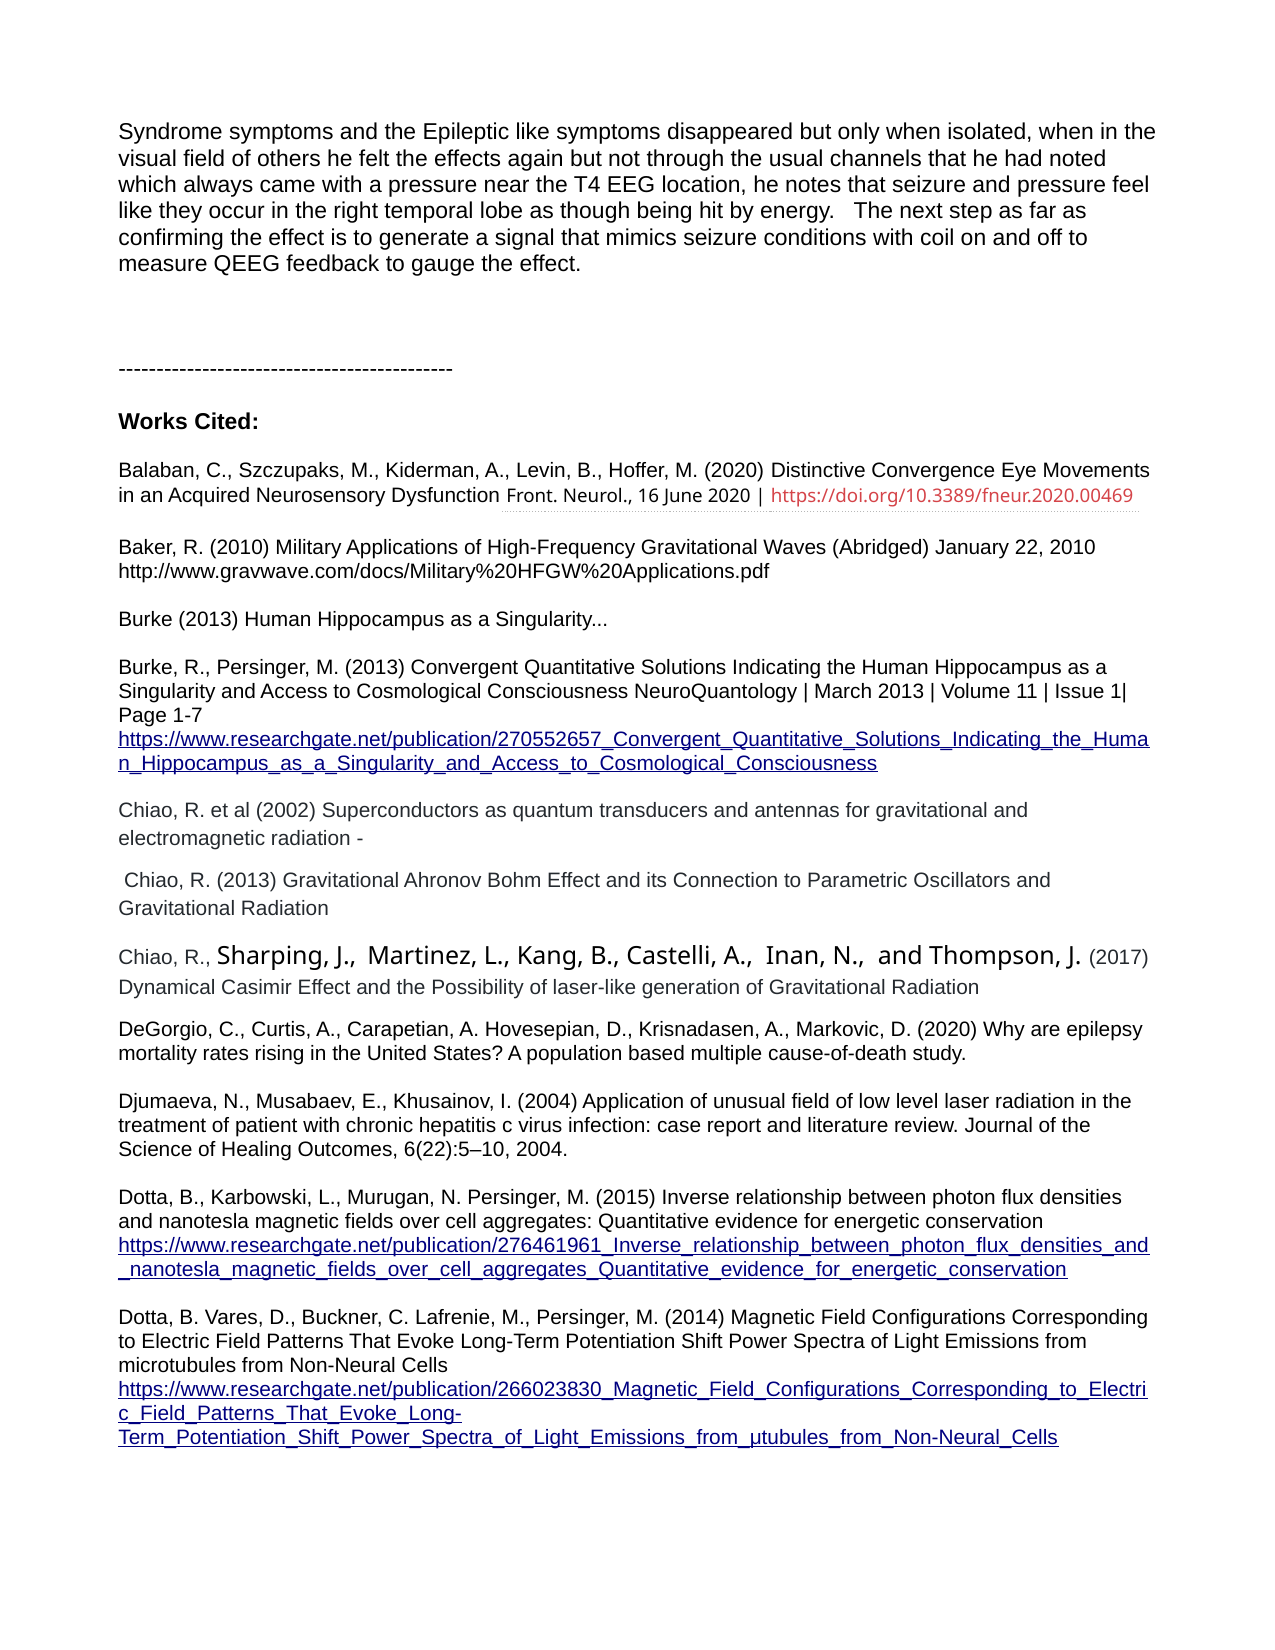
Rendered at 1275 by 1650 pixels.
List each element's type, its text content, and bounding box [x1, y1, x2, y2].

text Syndrome symptoms and the Epileptic like symptoms disappeared but only when isolated, when in the visual field of others he felt the effects again but not through the usual channels that he had noted which always came with a pressure near the T4 EEG location, he notes that seizure and pressure feel like they occur in the right temporal lobe as though being hit by energy. The next step as far as confirming the effect is to generate a signal that mimics seizure conditions with coil on and off to measure QEEG feedback to gauge the effect. [118, 118, 1157, 276]
text Chiao, R. (2013) Gravitational Ahronov Bohm Effect and its Connection to Parametric Oscillators and Gravitational Radiation [118, 868, 1157, 919]
text -------------------------------------------- [118, 355, 1157, 382]
text Works Cited: [118, 408, 1157, 434]
text Chiao, R. et al (2002) Superconductors as quantum transducers and antennas for gravitational and electromagnetic radiation - [118, 798, 1157, 850]
text Burke (2013) Human Hippocampus as a Singularity... [118, 607, 1157, 631]
text Baker, R. (2010) Military Applications of High-Frequency Gravitational Waves (Abridged) January 22, 2010 http://www.gravwave.com/docs/Military%20HFGW%20Applications.pdf [118, 535, 1157, 583]
text Balaban, C., Szczupaks, M., Kiderman, A., Levin, B., Hoffer, M. (2020) Distinctive Convergence Eye Movements in an Acquired Neurosensory Dysfunction Front. Neurol., 16 June 2020 | https://doi.org/10.3389/fneur.2020.00469 [118, 458, 1157, 511]
text Djumaeva, N., Musabaev, E., Khusainov, I. (2004) Application of unusual field of low level laser radiation in the treatment of patient with chronic hepatitis c virus infection: case report and literature review. Journal of the Science of Healing Outcomes, 6(22):5–10, 2004. [118, 1089, 1157, 1161]
text Burke, R., Persinger, M. (2013) Convergent Quantitative Solutions Indicating the Human Hippocampus as a Singularity and Access to Cosmological Consciousness NeuroQuantology | March 2013 | Volume 11 | Issue 1| Page 1-7 https://www.researchgate.net/publication/270552657_Convergent_Quantitative_Solutions_Indicating_the_Human_Hippocampus_as_a_Singularity_and_Access_to_Cosmological_Consciousness [118, 654, 1157, 774]
text DeGorgio, C., Curtis, A., Carapetian, A. Hovesepian, D., Krisnadasen, A., Markovic, D. (2020) Why are epilepsy mortality rates rising in the United States? A population based multiple cause-of-death study. [118, 1017, 1157, 1065]
text Dotta, B., Karbowski, L., Murugan, N. Persinger, M. (2015) Inverse relationship between photon flux densities and nanotesla magnetic fields over cell aggregates: Quantitative evidence for energetic conservation https://www.researchgate.net/publication/276461961_Inverse_relationship_between_photon_flux_densities_and_nanotesla_magnetic_fields_over_cell_aggregates_Quantitative_evidence_for_energetic_conservation [118, 1185, 1157, 1281]
text Dotta, B. Vares, D., Buckner, C. Lafrenie, M., Persinger, M. (2014) Magnetic Field Configurations Corresponding to Electric Field Patterns That Evoke Long-Term Potentiation Shift Power Spectra of Light Emissions from microtubules from Non-Neural Cells https://www.researchgate.net/publication/266023830_Magnetic_Field_Configurations_Corresponding_to_Electric_Field_Patterns_That_Evoke_Long-Term_Potentiation_Shift_Power_Spectra_of_Light_Emissions_from_μtubules_from_Non-Neural_Cells [118, 1305, 1157, 1448]
text Chiao, R., Sharping, J., Martinez, L., Kang, B., Castelli, A., Inan, N., and Thompson, J. (2017) Dynamical Casimir Effect and the Possibility of laser-like generation of Gravitational Radiation [118, 937, 1157, 999]
